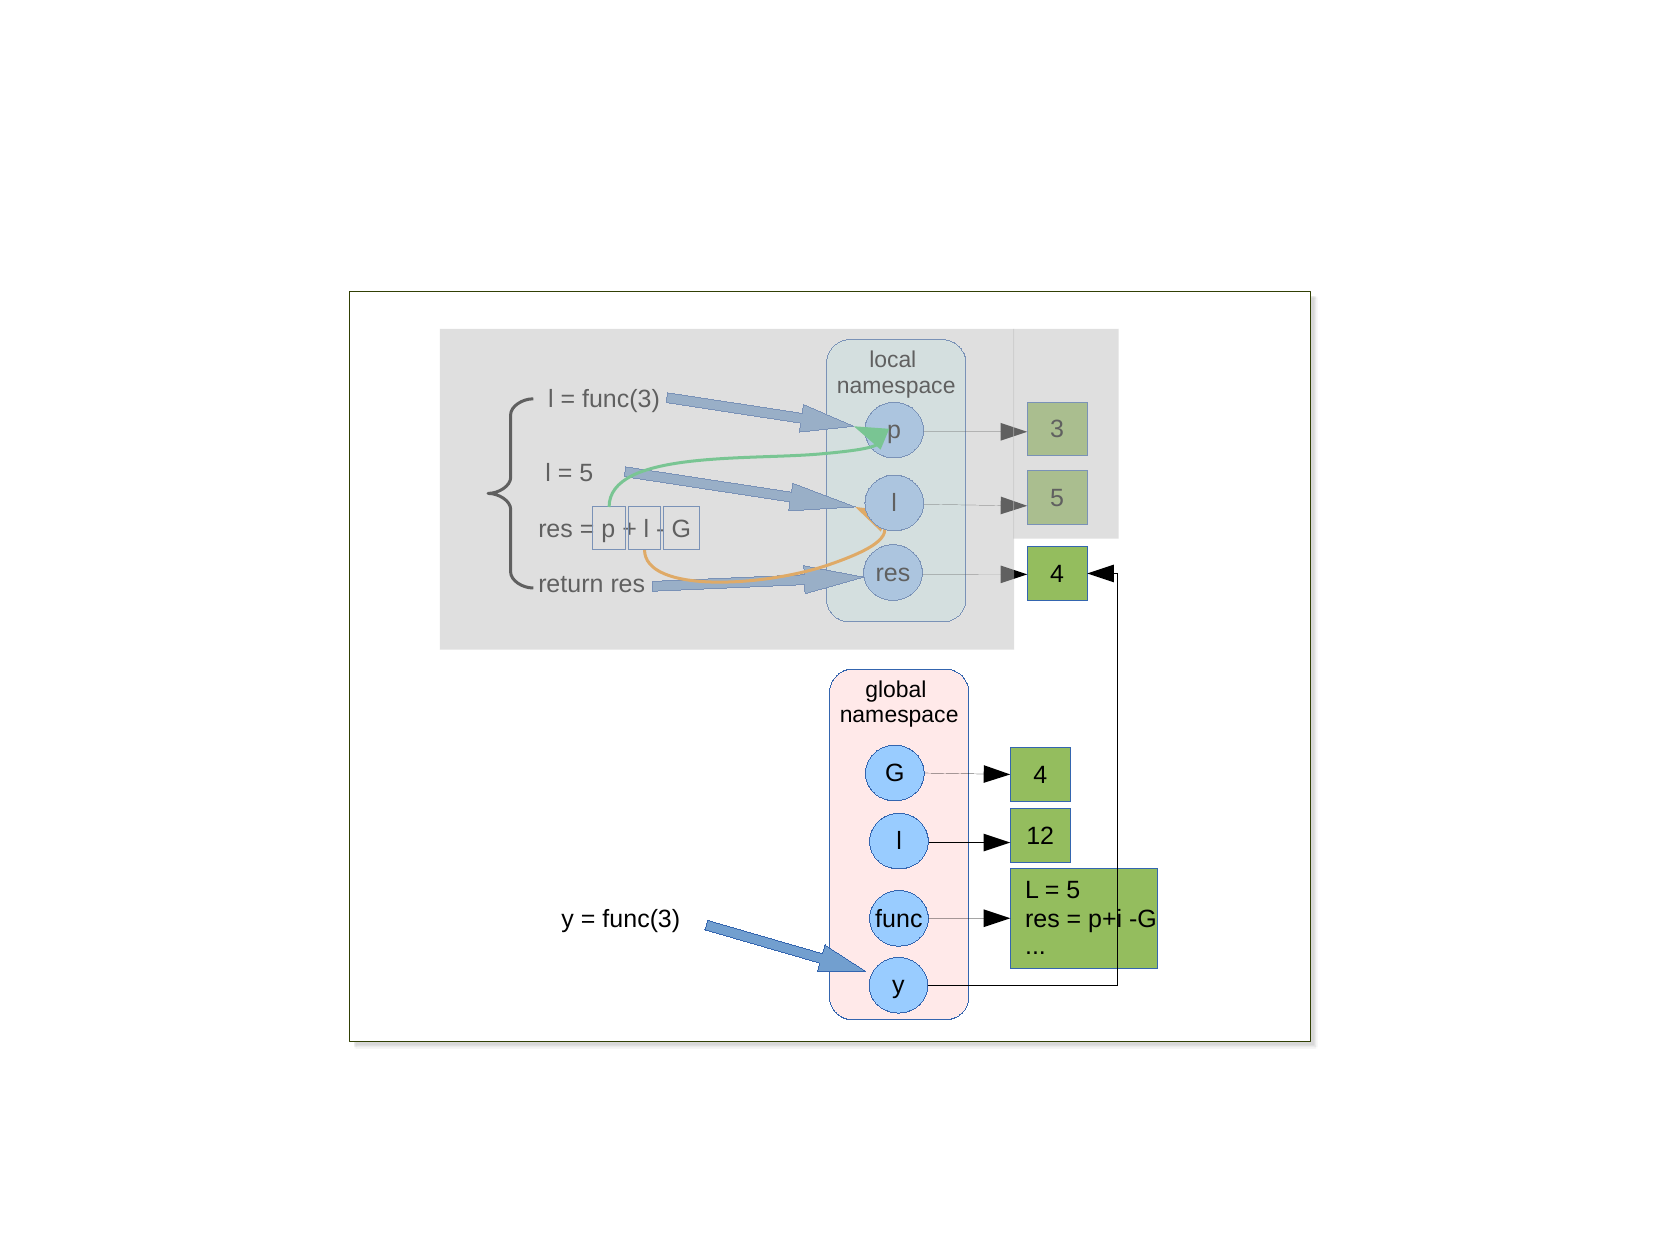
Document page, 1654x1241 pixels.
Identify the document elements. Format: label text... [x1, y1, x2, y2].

text_box 4 [1027, 546, 1088, 601]
text_box [349, 291, 1311, 1042]
text_box L = 5 res = p+i -G ... [1118, 868, 1158, 969]
text_box y = func(3) [546, 897, 703, 941]
text_box G [865, 745, 925, 801]
text_box 12 [1010, 808, 1071, 863]
text_box l [869, 813, 929, 869]
text_box global namespace [825, 669, 974, 755]
text_box L = 5 res = p+i -G ... [1010, 868, 1117, 969]
text_box 4 [1010, 747, 1071, 802]
text_box func [869, 890, 929, 947]
text_box y [869, 957, 928, 1014]
